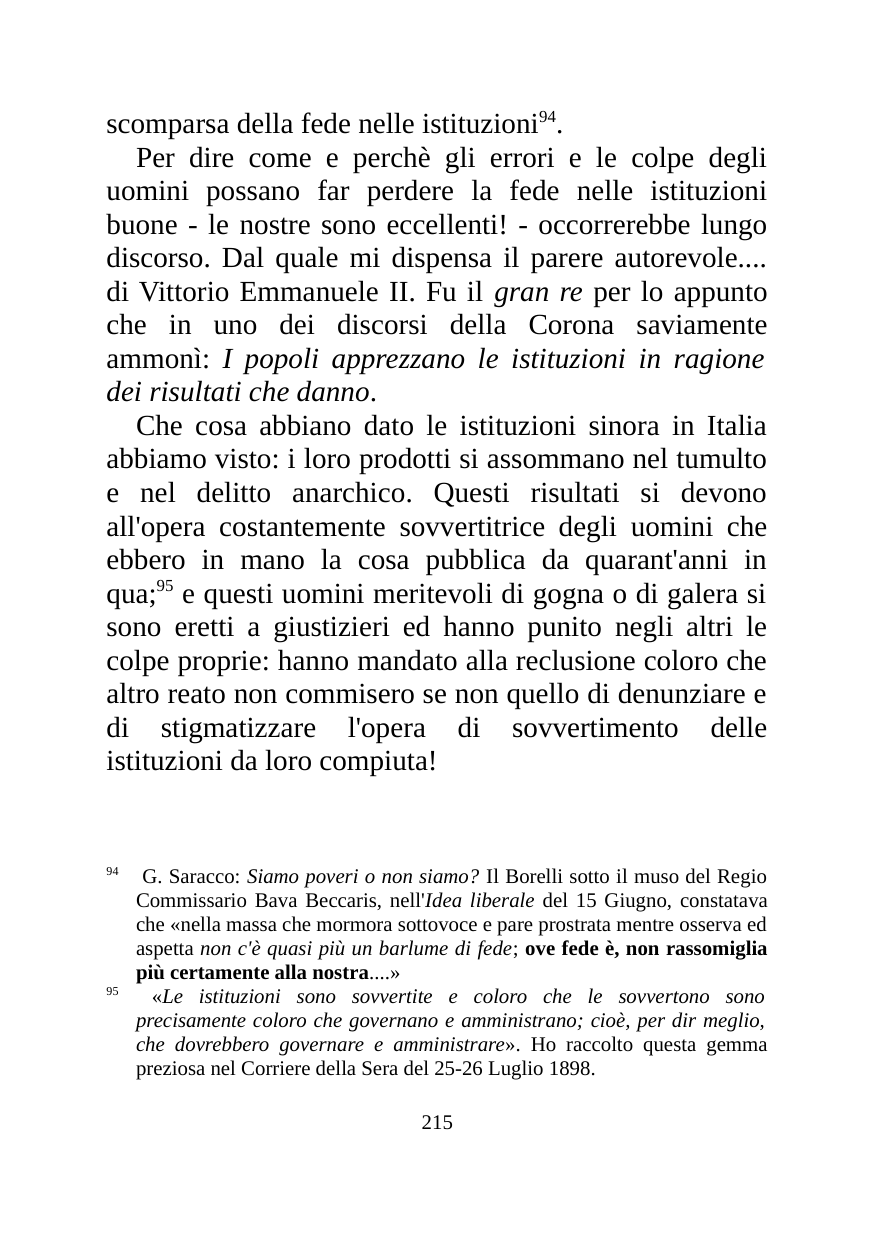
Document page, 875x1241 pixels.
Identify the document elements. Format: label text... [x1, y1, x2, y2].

text «Le istituzioni sono sovvertite e coloro che le sovvertono sono precisamente coloro che governano e amministrano; cioè, per dir meglio, che dovrebbero governare e amministrare». Ho raccolto questa gemma preziosa nel Corriere della Sera del 25-26 Luglio 1898. [106, 984, 768, 1080]
text Per dire come e perchè gli errori e le colpe degli uomini possano far perdere la fede nelle istituzioni buone - le nostre sono eccellenti! - occorrerebbe lungo discorso. Dal quale mi dispensa il parere autorevole.... di Vittorio Emmanuele II. Fu il gran re per lo appunto che in uno dei discorsi della Corona saviamente ammonì: I popoli apprezzano le istituzioni in ragione dei risultati che danno. [106, 140, 768, 408]
text Che cosa abbiano dato le istituzioni sinora in Italia abbiamo visto: i loro prodotti si assommano nel tumulto e nel delitto anarchico. Questi risultati si devono all'opera costantemente sovvertitrice degli uomini che ebbero in mano la cosa pubblica da quarant'anni in qua; e questi uomini meritevoli di gogna o di galera si sono eretti a giustizieri ed hanno punito negli altri le colpe proprie: hanno mandato alla reclusione coloro che altro reato non commisero se non quello di denunziare e di stigmatizzare l'opera di sovvertimento delle istituzioni da loro compiuta! [106, 408, 768, 777]
text scomparsa della fede nelle istituzioni. [106, 106, 768, 140]
text G. Saracco: Siamo poveri o non siamo? Il Borelli sotto il muso del Regio Commissario Bava Beccaris, nell'Idea liberale del 15 Giugno, constatava che «nella massa che mormora sottovoce e pare prostrata mentre osserva ed aspetta non c'è quasi più un barlume di fede; ove fede è, non rassomiglia più certamente alla nostra....» [106, 864, 768, 984]
